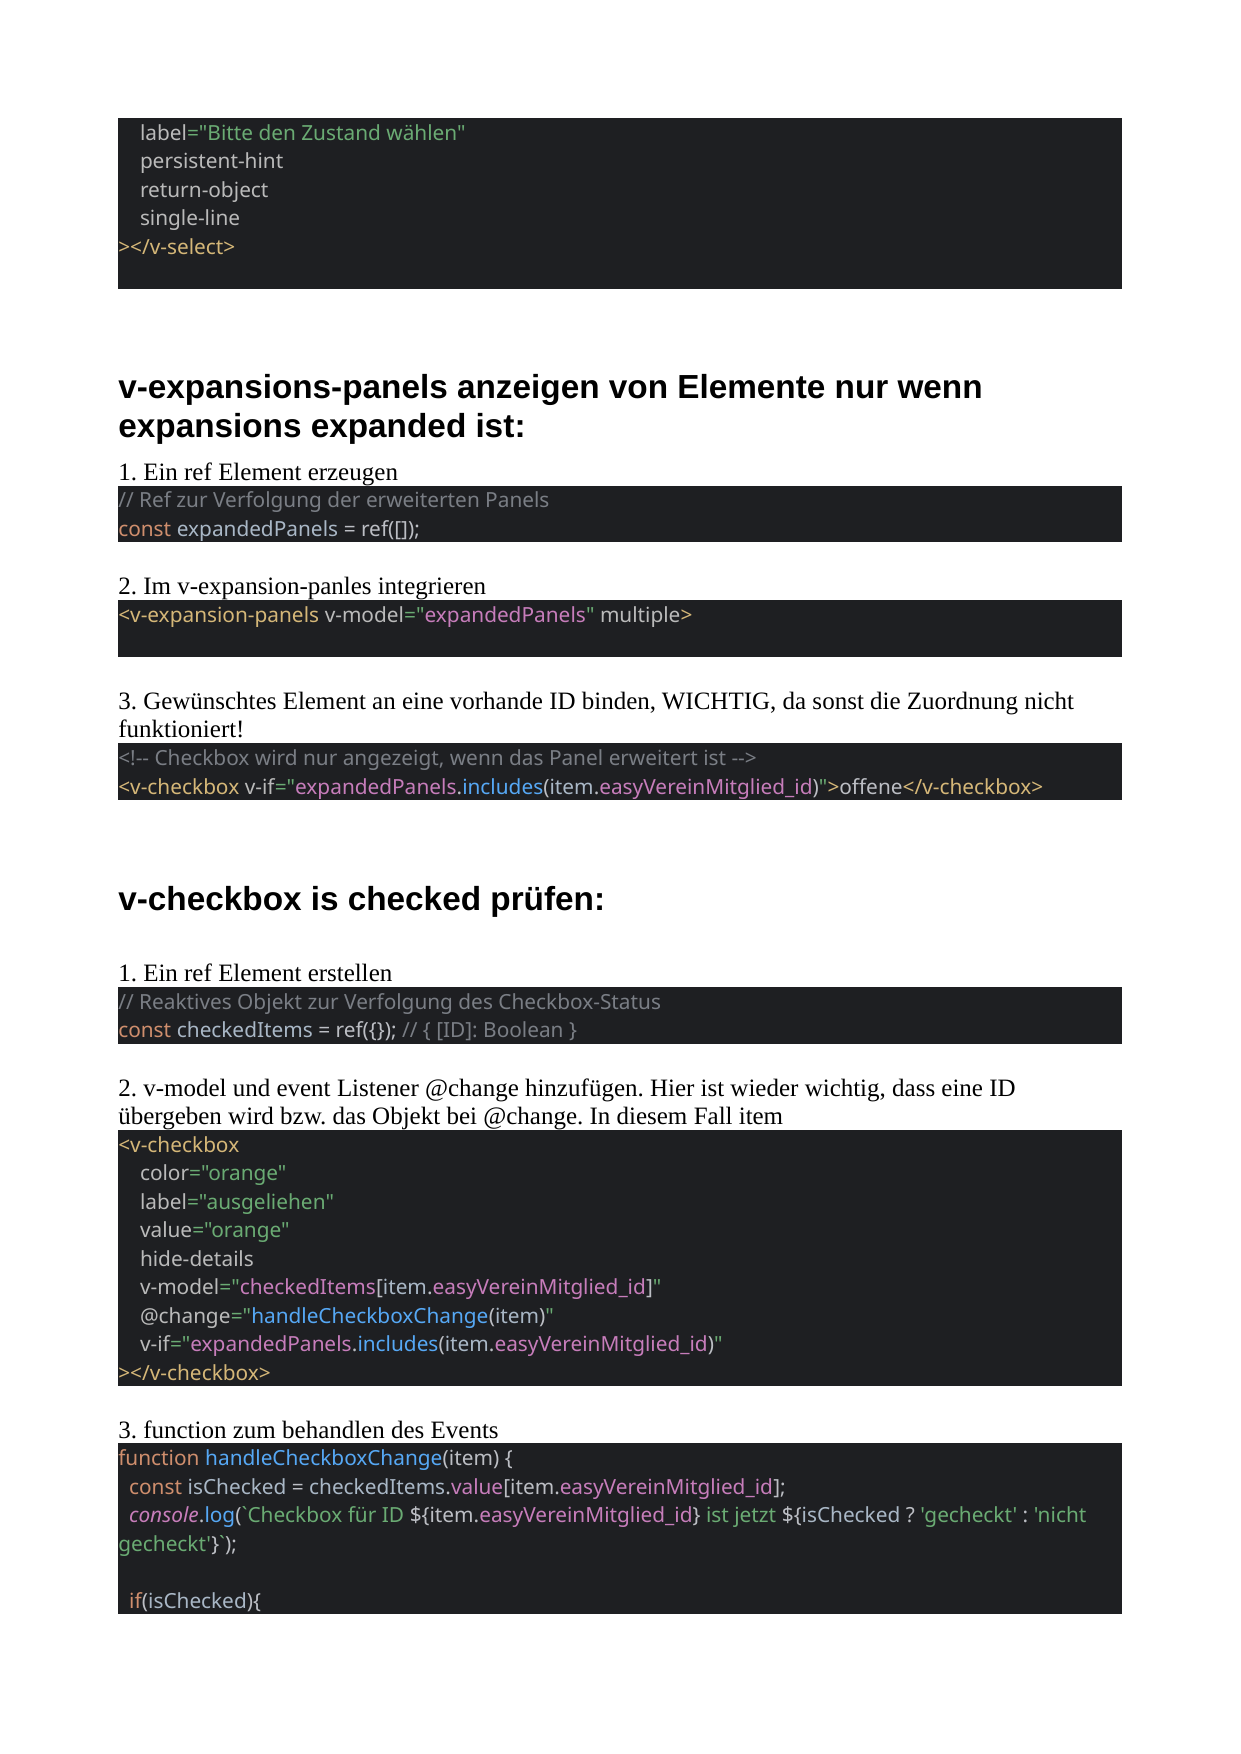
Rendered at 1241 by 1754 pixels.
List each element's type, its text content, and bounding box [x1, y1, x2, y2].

text // Reaktives Objekt zur Verfolgung des Checkbox-Status const checkedItems = ref({}); // { [ID]: Boolean } [118, 987, 1122, 1044]
text 3. Gewünschtes Element an eine vorhande ID binden, WICHTIG, da sonst die Zuordnung nicht funktioniert! [118, 686, 1122, 743]
text label="Bitte den Zustand wählen" persistent-hint return-object single-line ></v-select> [118, 118, 1122, 289]
text <!-- Checkbox wird nur angezeigt, wenn das Panel erweitert ist --> <v-checkbox v-if="expandedPanels.includes(item.easyVereinMitglied_id)">offene</v-checkbox> [118, 743, 1122, 800]
text 1. Ein ref Element erstellen [118, 958, 1122, 987]
text 1. Ein ref Element erzeugen [118, 457, 1122, 486]
text 3. function zum behandlen des Events [118, 1415, 1122, 1443]
text // Ref zur Verfolgung der erweiterten Panels const expandedPanels = ref([]); [118, 486, 1122, 542]
subtitle v-expansions-panels anzeigen von Elemente nur wenn expansions expanded ist: [118, 367, 1122, 444]
text function handleCheckboxChange(item) { const isChecked = checkedItems.value[item.easyVereinMitglied_id]; console.log(`Checkbox für ID ${item.easyVereinMitglied_id} ist jetzt ${isChecked ? 'gecheckt' : 'nicht gecheckt'}`); if(isChecked){ [118, 1443, 1122, 1614]
text 2. v-model und event Listener @change hinzufügen. Hier ist wieder wichtig, dass eine ID übergeben wird bzw. das Objekt bei @change. In diesem Fall item [118, 1073, 1122, 1130]
subtitle v-checkbox is checked prüfen: [118, 878, 1122, 917]
text 2. Im v-expansion-panles integrieren [118, 571, 1122, 600]
text <v-expansion-panels v-model="expandedPanels" multiple> [118, 600, 1122, 657]
text <v-checkbox color="orange" label="ausgeliehen" value="orange" hide-details v-model="checkedItems[item.easyVereinMitglied_id]" @change="handleCheckboxChange(item)" v-if="expandedPanels.includes(item.easyVereinMitglied_id)" ></v-checkbox> [118, 1130, 1122, 1386]
